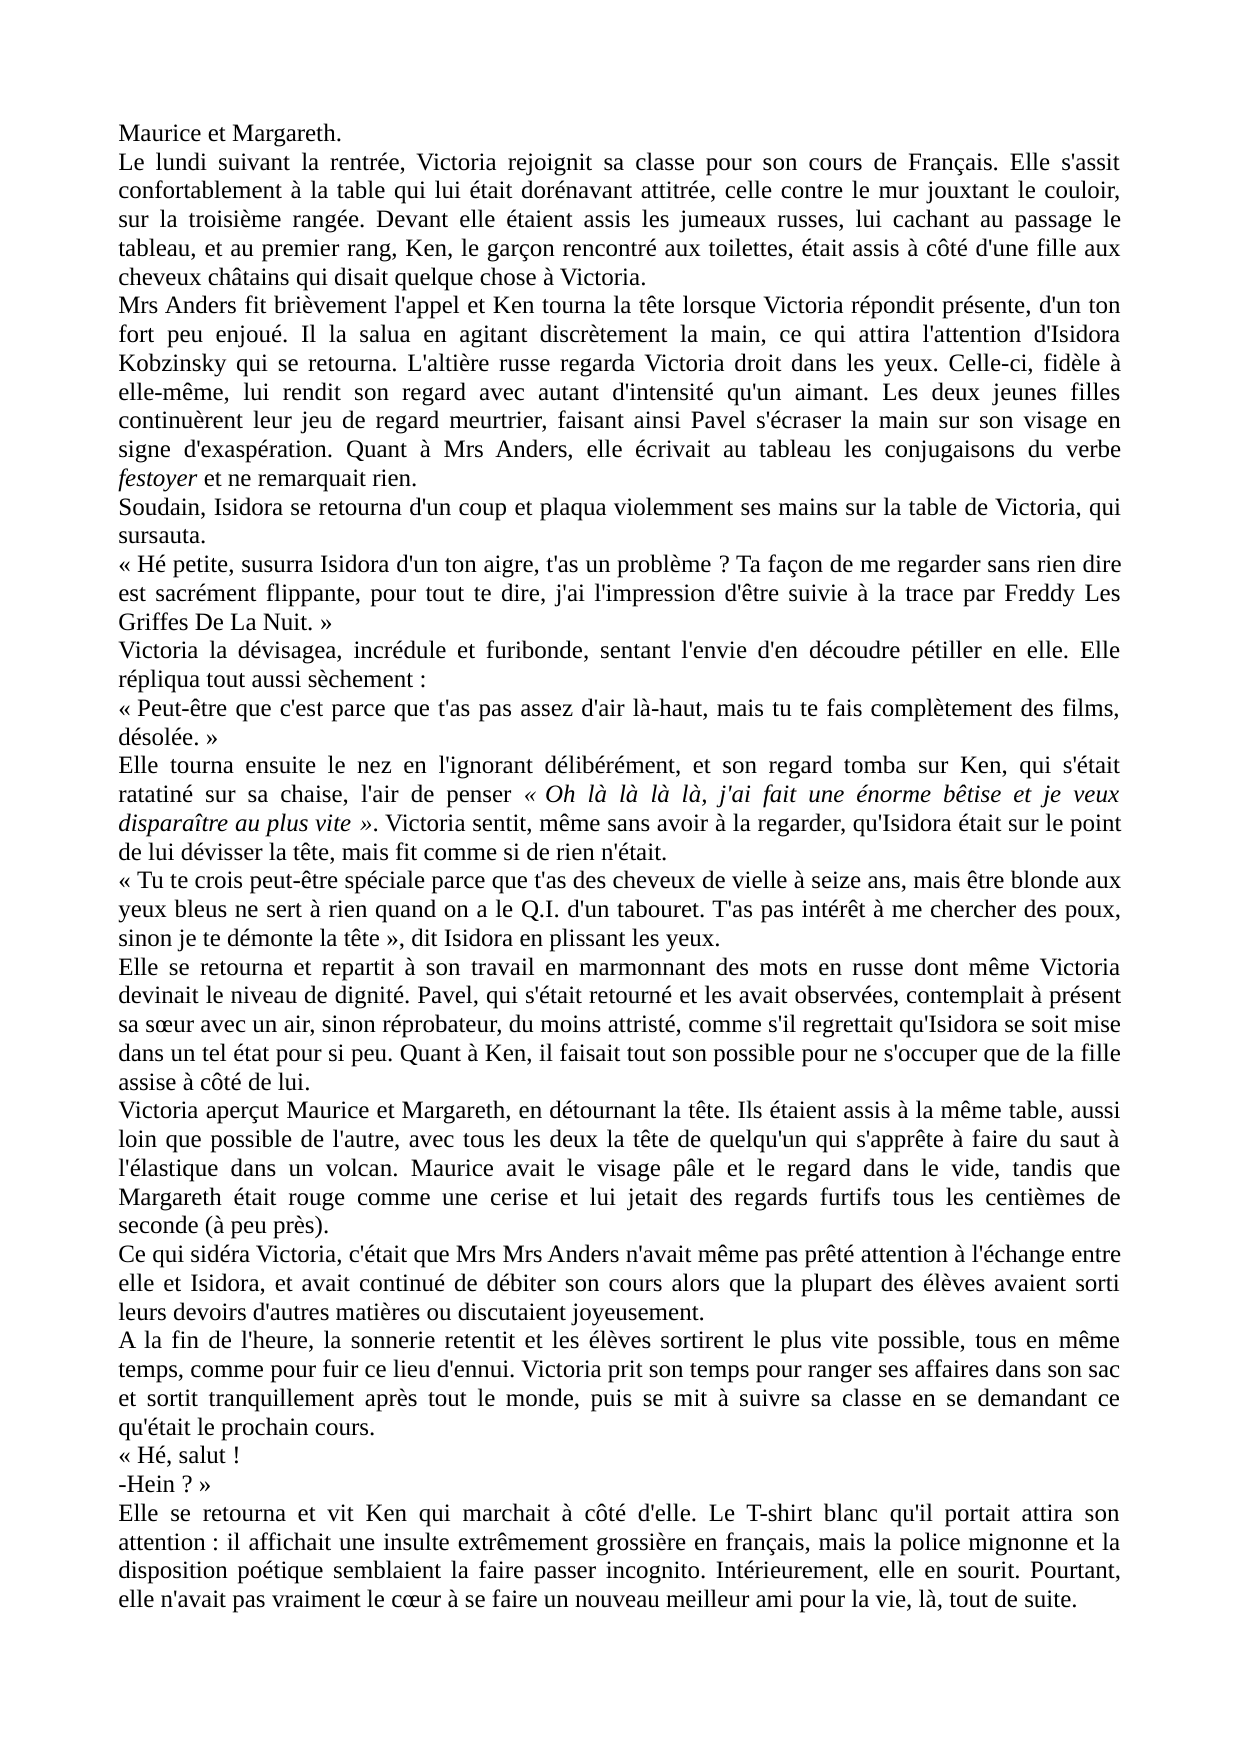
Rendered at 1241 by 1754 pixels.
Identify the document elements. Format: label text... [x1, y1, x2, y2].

text « Hé petite, susurra Isidora d'un ton aigre, t'as un problème ? Ta façon de me regarder sans rien dire est sacrément flippante, pour tout te dire, j'ai l'impression d'être suivie à la trace par Freddy Les Griffes De La Nuit. » [118, 549, 1122, 636]
text Mrs Anders fit brièvement l'appel et Ken tourna la tête lorsque Victoria répondit présente, d'un ton fort peu enjoué. Il la salua en agitant discrètement la main, ce qui attira l'attention d'Isidora Kobzinsky qui se retourna. L'altière russe regarda Victoria droit dans les yeux. Celle-ci, fidèle à elle-même, lui rendit son regard avec autant d'intensité qu'un aimant. Les deux jeunes filles continuèrent leur jeu de regard meurtrier, faisant ainsi Pavel s'écraser la main sur son visage en signe d'exaspération. Quant à Mrs Anders, elle écrivait au tableau les conjugaisons du verbe festoyer et ne remarquait rien. [118, 291, 1122, 492]
text Ce qui sidéra Victoria, c'était que Mrs Mrs Anders n'avait même pas prêté attention à l'échange entre elle et Isidora, et avait continué de débiter son cours alors que la plupart des élèves avaient sorti leurs devoirs d'autres matières ou discutaient joyeusement. [118, 1239, 1122, 1326]
text Elle se retourna et vit Ken qui marchait à côté d'elle. Le T-shirt blanc qu'il portait attira son attention : il affichait une insulte extrêmement grossière en français, mais la police mignonne et la disposition poétique semblaient la faire passer incognito. Intérieurement, elle en sourit. Pourtant, elle n'avait pas vraiment le cœur à se faire un nouveau meilleur ami pour la vie, là, tout de suite. [118, 1498, 1122, 1613]
text Victoria la dévisagea, incrédule et furibonde, sentant l'envie d'en découdre pétiller en elle. Elle répliqua tout aussi sèchement : [118, 636, 1122, 693]
text « Hé, salut ! [118, 1441, 1122, 1469]
text A la fin de l'heure, la sonnerie retentit et les élèves sortirent le plus vite possible, tous en même temps, comme pour fuir ce lieu d'ennui. Victoria prit son temps pour ranger ses affaires dans son sac et sortit tranquillement après tout le monde, puis se mit à suivre sa classe en se demandant ce qu'était le prochain cours. [118, 1326, 1122, 1441]
text Le lundi suivant la rentrée, Victoria rejoignit sa classe pour son cours de Français. Elle s'assit confortablement à la table qui lui était dorénavant attitrée, celle contre le mur jouxtant le couloir, sur la troisième rangée. Devant elle étaient assis les jumeaux russes, lui cachant au passage le tableau, et au premier rang, Ken, le garçon rencontré aux toilettes, était assis à côté d'une fille aux cheveux châtains qui disait quelque chose à Victoria. [118, 147, 1122, 291]
text Victoria aperçut Maurice et Margareth, en détournant la tête. Ils étaient assis à la même table, aussi loin que possible de l'autre, avec tous les deux la tête de quelqu'un qui s'apprête à faire du saut à l'élastique dans un volcan. Maurice avait le visage pâle et le regard dans le vide, tandis que Margareth était rouge comme une cerise et lui jetait des regards furtifs tous les centièmes de seconde (à peu près). [118, 1096, 1122, 1239]
text Maurice et Margareth. [118, 118, 1122, 147]
text -Hein ? » [118, 1469, 1122, 1498]
text Elle se retourna et repartit à son travail en marmonnant des mots en russe dont même Victoria devinait le niveau de dignité. Pavel, qui s'était retourné et les avait observées, contemplait à présent sa sœur avec un air, sinon réprobateur, du moins attristé, comme s'il regrettait qu'Isidora se soit mise dans un tel état pour si peu. Quant à Ken, il faisait tout son possible pour ne s'occuper que de la fille assise à côté de lui. [118, 952, 1122, 1096]
text « Tu te crois peut-être spéciale parce que t'as des cheveux de vielle à seize ans, mais être blonde aux yeux bleus ne sert à rien quand on a le Q.I. d'un tabouret. T'as pas intérêt à me chercher des poux, sinon je te démonte la tête », dit Isidora en plissant les yeux. [118, 866, 1122, 952]
text « Peut-être que c'est parce que t'as pas assez d'air là-haut, mais tu te fais complètement des films, désolée. » [118, 693, 1122, 751]
text Soudain, Isidora se retourna d'un coup et plaqua violemment ses mains sur la table de Victoria, qui sursauta. [118, 492, 1122, 549]
text Elle tourna ensuite le nez en l'ignorant délibérément, et son regard tomba sur Ken, qui s'était ratatiné sur sa chaise, l'air de penser « Oh là là là là, j'ai fait une énorme bêtise et je veux disparaître au plus vite ». Victoria sentit, même sans avoir à la regarder, qu'Isidora était sur le point de lui dévisser la tête, mais fit comme si de rien n'était. [118, 751, 1122, 866]
